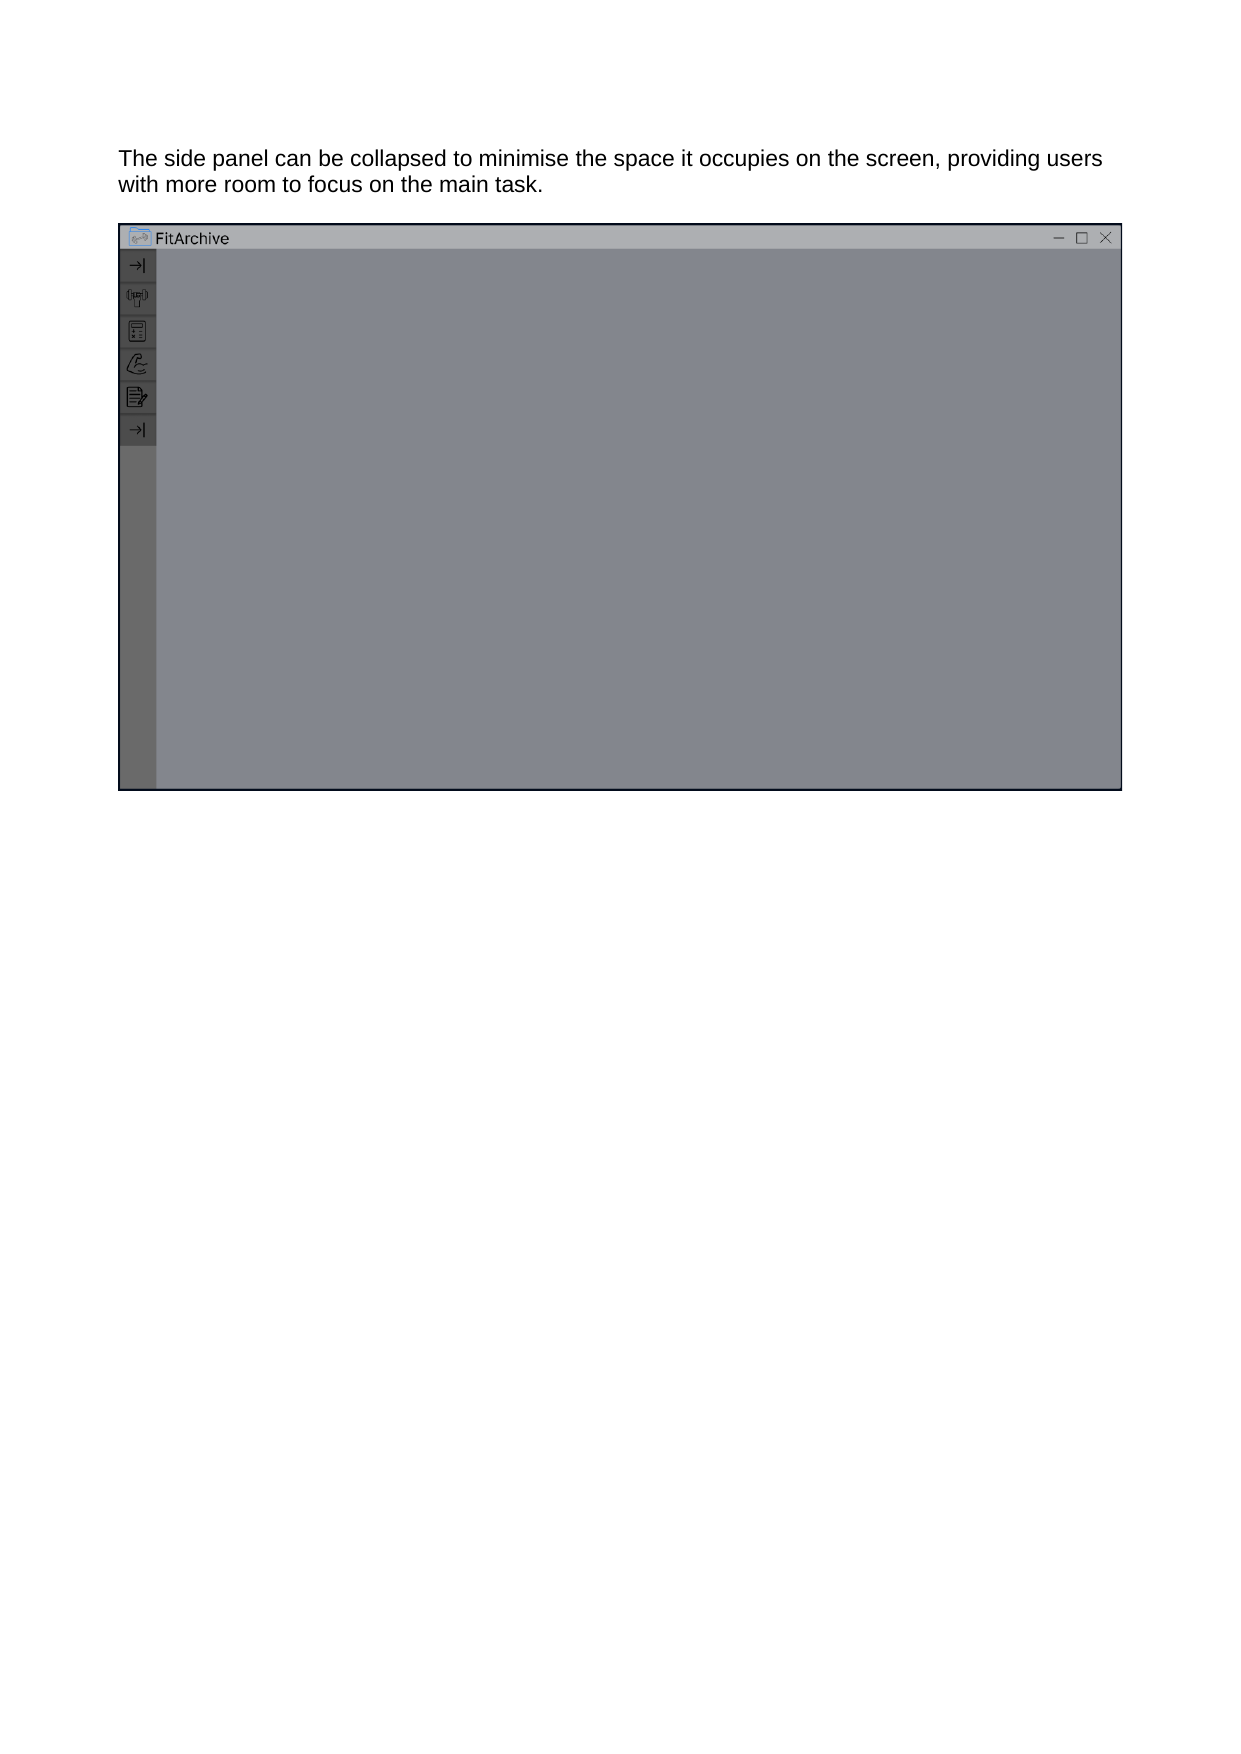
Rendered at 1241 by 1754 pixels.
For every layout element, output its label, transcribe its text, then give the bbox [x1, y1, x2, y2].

text The side panel can be collapsed to minimise the space it occupies on the screen, providing users with more room to focus on the main task. [118, 144, 1122, 197]
picture [118, 223, 1123, 791]
